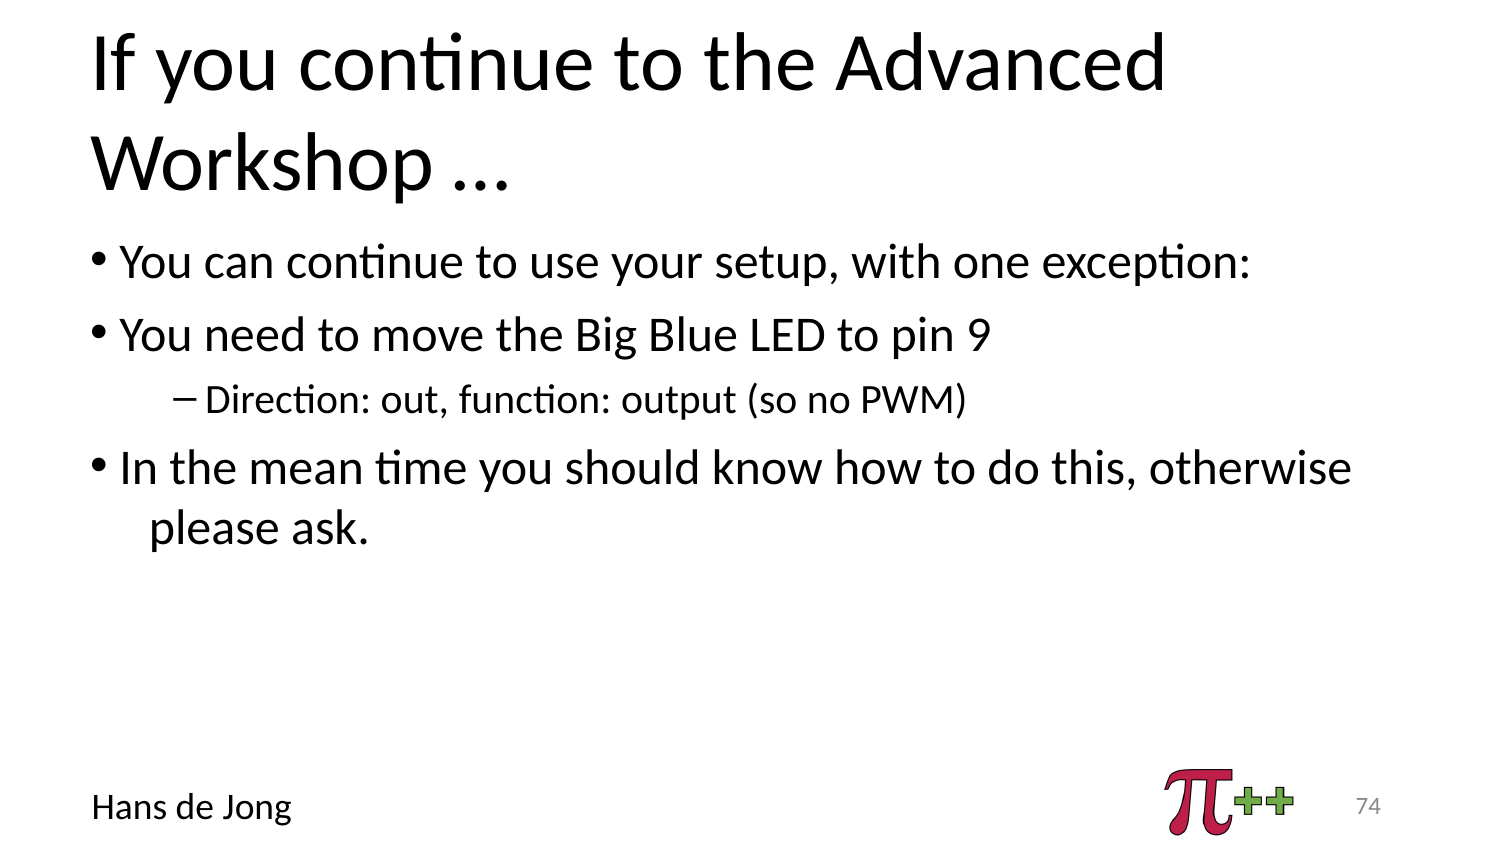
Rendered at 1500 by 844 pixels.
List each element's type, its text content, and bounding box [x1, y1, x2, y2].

list You can continue to use your setup, with one exception: You need to move the Big Blue LED to pin 9 Direction: out, function: output (so no PWM) In the mean time you should know how to do this, otherwise please ask. [75, 221, 1426, 754]
text_box 74 [1340, 782, 1426, 827]
title If you continue to the Advanced Workshop … [75, 0, 1426, 210]
